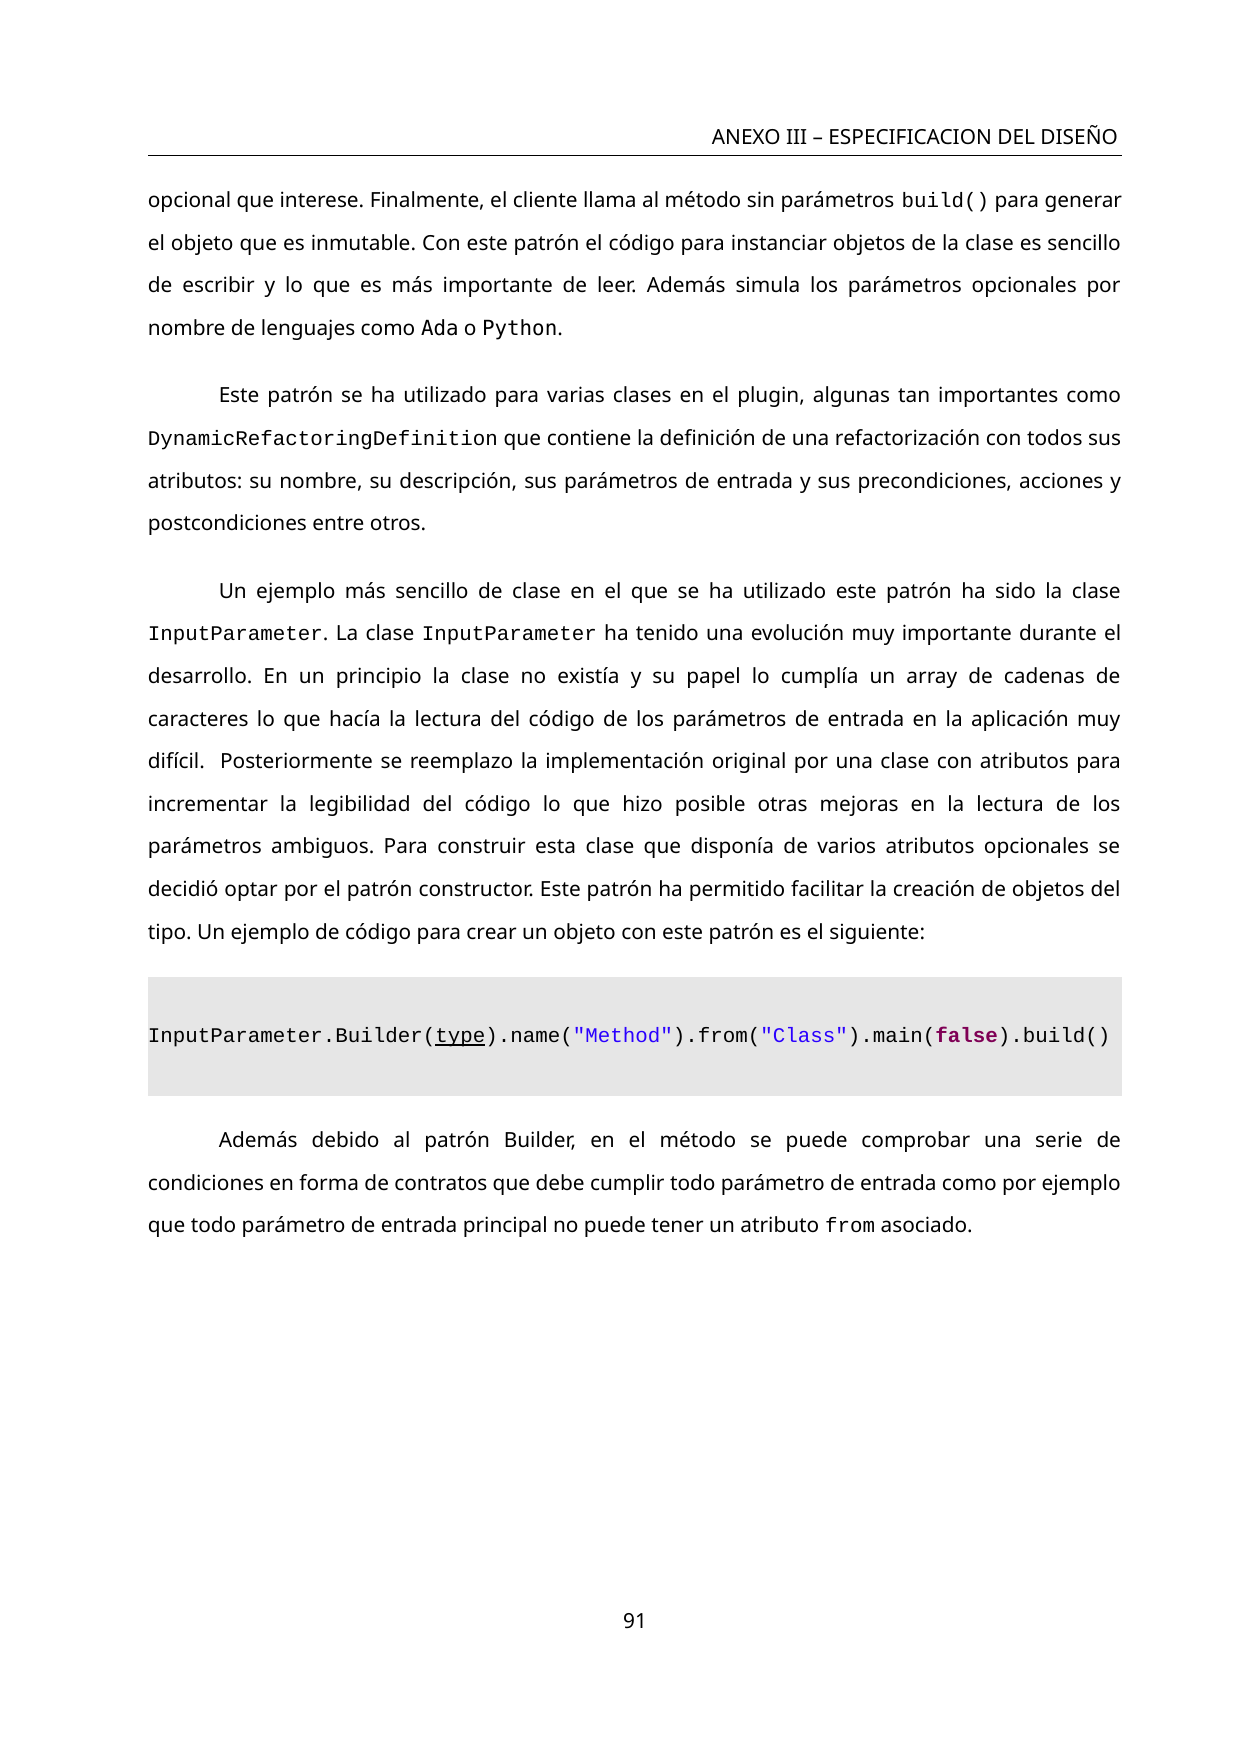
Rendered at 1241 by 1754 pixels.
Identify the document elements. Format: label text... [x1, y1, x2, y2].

text Este patrón se ha utilizado para varias clases en el plugin, algunas tan importantes como DynamicRefactoringDefinition que contiene la definición de una refactorización con todos sus atributos: su nombre, su descripción, sus parámetros de entrada y sus precondiciones, acciones y postcondiciones entre otros. [148, 380, 1122, 537]
text InputParameter.Builder(type).name("Method").from("Class").main(false).build() [148, 1025, 1122, 1049]
text Un ejemplo más sencillo de clase en el que se ha utilizado este patrón ha sido la clase InputParameter. La clase InputParameter ha tenido una evolución muy importante durante el desarrollo. En un principio la clase no existía y su papel lo cumplía un array de cadenas de caracteres lo que hacía la lectura del código de los parámetros de entrada en la aplicación muy difícil. Posteriormente se reemplazo la implementación original por una clase con atributos para incrementar la legibilidad del código lo que hizo posible otras mejoras en la lectura de los parámetros ambiguos. Para construir esta clase que disponía de varios atributos opcionales se decidió optar por el patrón constructor. Este patrón ha permitido facilitar la creación de objetos del tipo. Un ejemplo de código para crear un objeto con este patrón es el siguiente: [148, 576, 1122, 945]
text opcional que interese. Finalmente, el cliente llama al método sin parámetros build() para generar el objeto que es inmutable. Con este patrón el código para instanciar objetos de la clase es sencillo de escribir y lo que es más importante de leer. Además simula los parámetros opcionales por nombre de lenguajes como Ada o Python. [148, 185, 1122, 341]
text Además debido al patrón Builder, en el método se puede comprobar una serie de condiciones en forma de contratos que debe cumplir todo parámetro de entrada como por ejemplo que todo parámetro de entrada principal no puede tener un atributo from asociado. [148, 1125, 1122, 1239]
